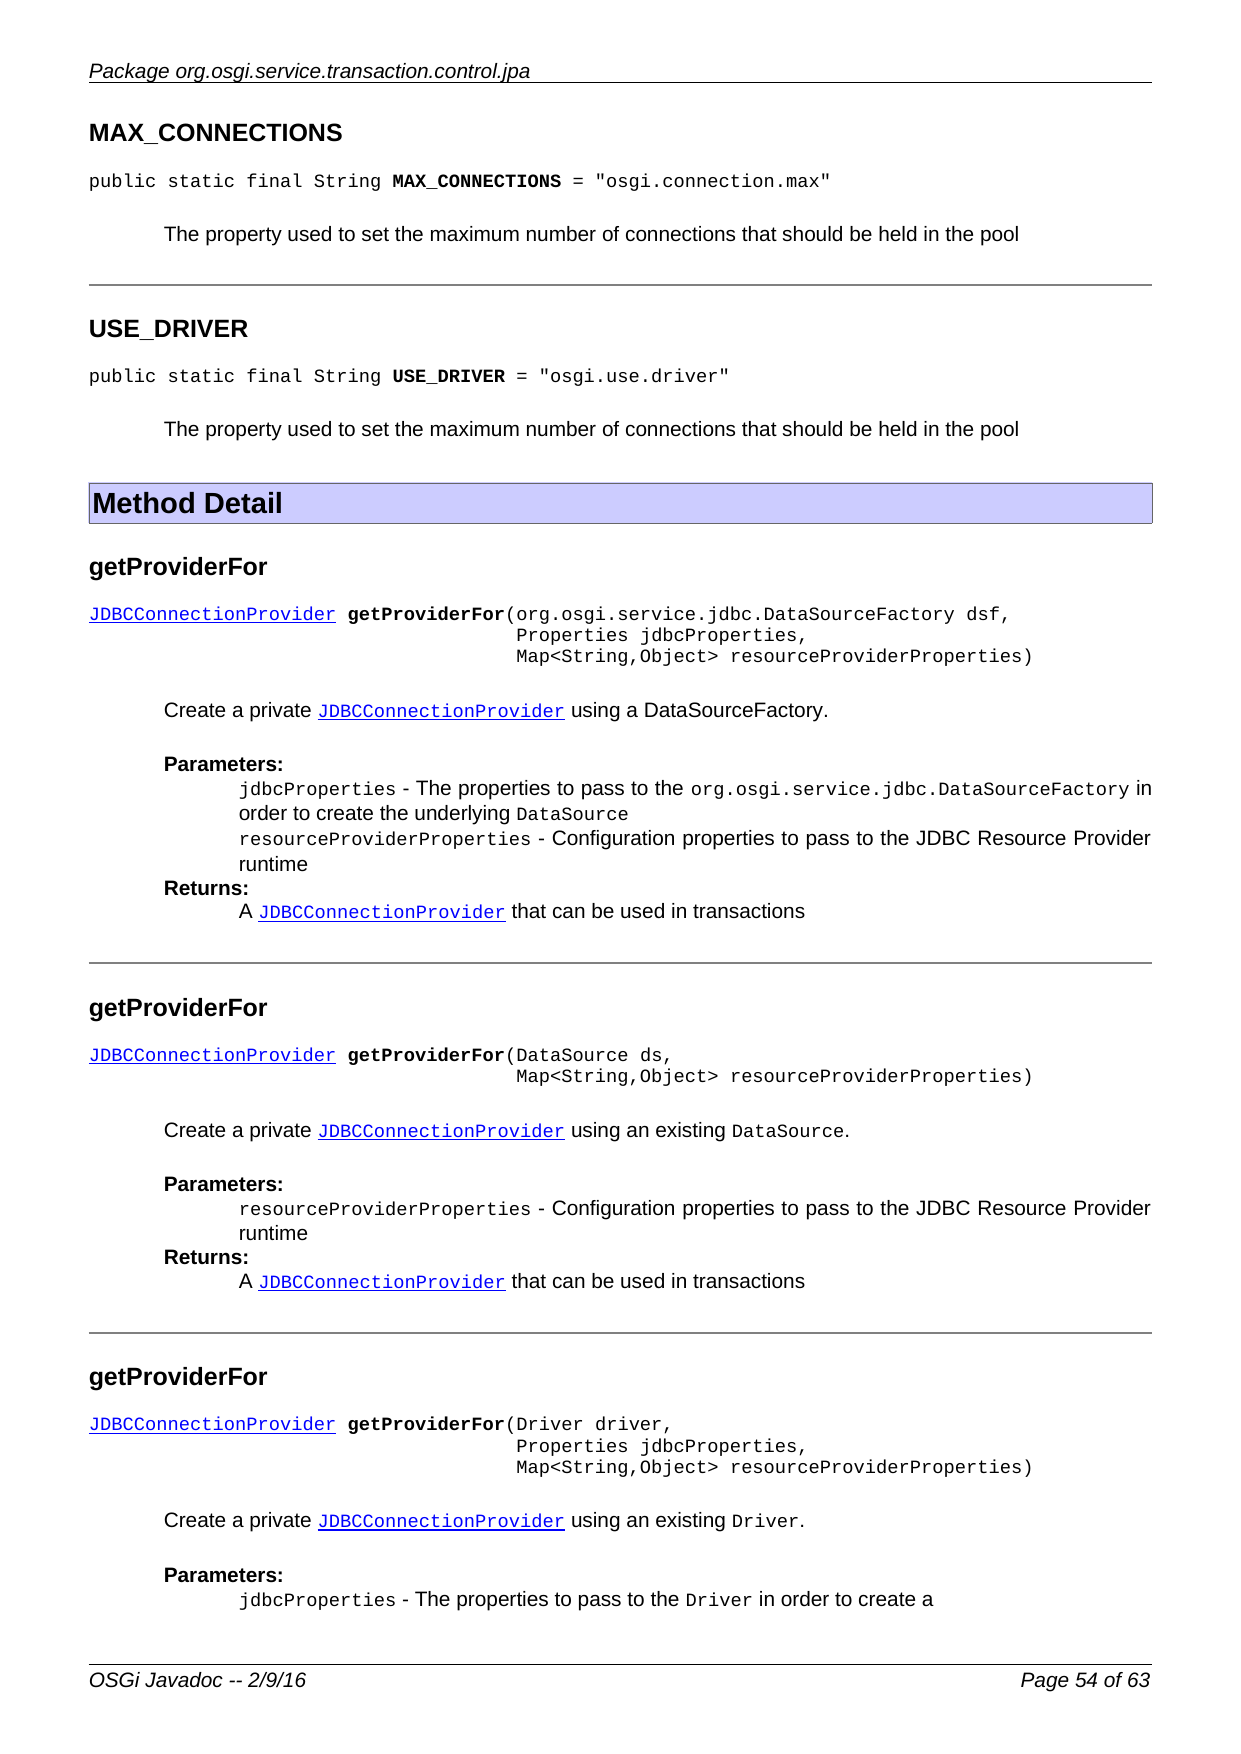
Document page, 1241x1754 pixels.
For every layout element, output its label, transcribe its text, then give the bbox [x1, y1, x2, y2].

text resourceProviderProperties - Configuration properties to pass to the JDBC Resource Provider runtime [238, 1196, 1152, 1245]
text jdbcProperties - The properties to pass to the Driver in order to create a [238, 1586, 1152, 1612]
subtitle getProviderFor [88, 552, 1152, 580]
text A JDBCConnectionProvider that can be used in transactions [238, 899, 1152, 924]
text The property used to set the maximum number of connections that should be held in the pool [163, 417, 1152, 441]
subtitle getProviderFor [88, 993, 1152, 1022]
text public static final String MAX_CONNECTIONS = "osgi.connection.max" [88, 171, 1152, 193]
text public static final String USE_DRIVER = "osgi.use.driver" [88, 367, 1152, 388]
text A JDBCConnectionProvider that can be used in transactions [238, 1269, 1152, 1294]
text Parameters: [163, 752, 1152, 776]
text Create a private JDBCConnectionProvider using an existing Driver. [163, 1508, 1152, 1533]
subtitle Method Detail [90, 484, 1152, 523]
text JDBCConnectionProvider getProviderFor(org.osgi.service.jdbc.DataSourceFactory dsf, Properties jdbcProperties, Map<String,Object> resourceProviderProperties) [88, 604, 1152, 668]
text Create a private JDBCConnectionProvider using an existing DataSource. [163, 1117, 1152, 1143]
text jdbcProperties - The properties to pass to the org.osgi.service.jdbc.DataSourceFactory in order to create the underlying DataSource [238, 776, 1152, 826]
text resourceProviderProperties - Configuration properties to pass to the JDBC Resource Provider runtime [238, 826, 1152, 875]
text JDBCConnectionProvider getProviderFor(DataSource ds, Map<String,Object> resourceProviderProperties) [88, 1046, 1152, 1088]
text The property used to set the maximum number of connections that should be held in the pool [163, 222, 1152, 246]
text Parameters: [163, 1172, 1152, 1196]
subtitle MAX_CONNECTIONS [88, 118, 1152, 147]
text Create a private JDBCConnectionProvider using a DataSourceFactory. [163, 697, 1152, 723]
subtitle USE_DRIVER [88, 314, 1152, 343]
text JDBCConnectionProvider getProviderFor(Driver driver, Properties jdbcProperties, Map<String,Object> resourceProviderProperties) [88, 1415, 1152, 1479]
subtitle getProviderFor [88, 1362, 1152, 1391]
text Returns: [163, 1245, 1152, 1269]
text Parameters: [163, 1562, 1152, 1586]
text Returns: [163, 875, 1152, 899]
